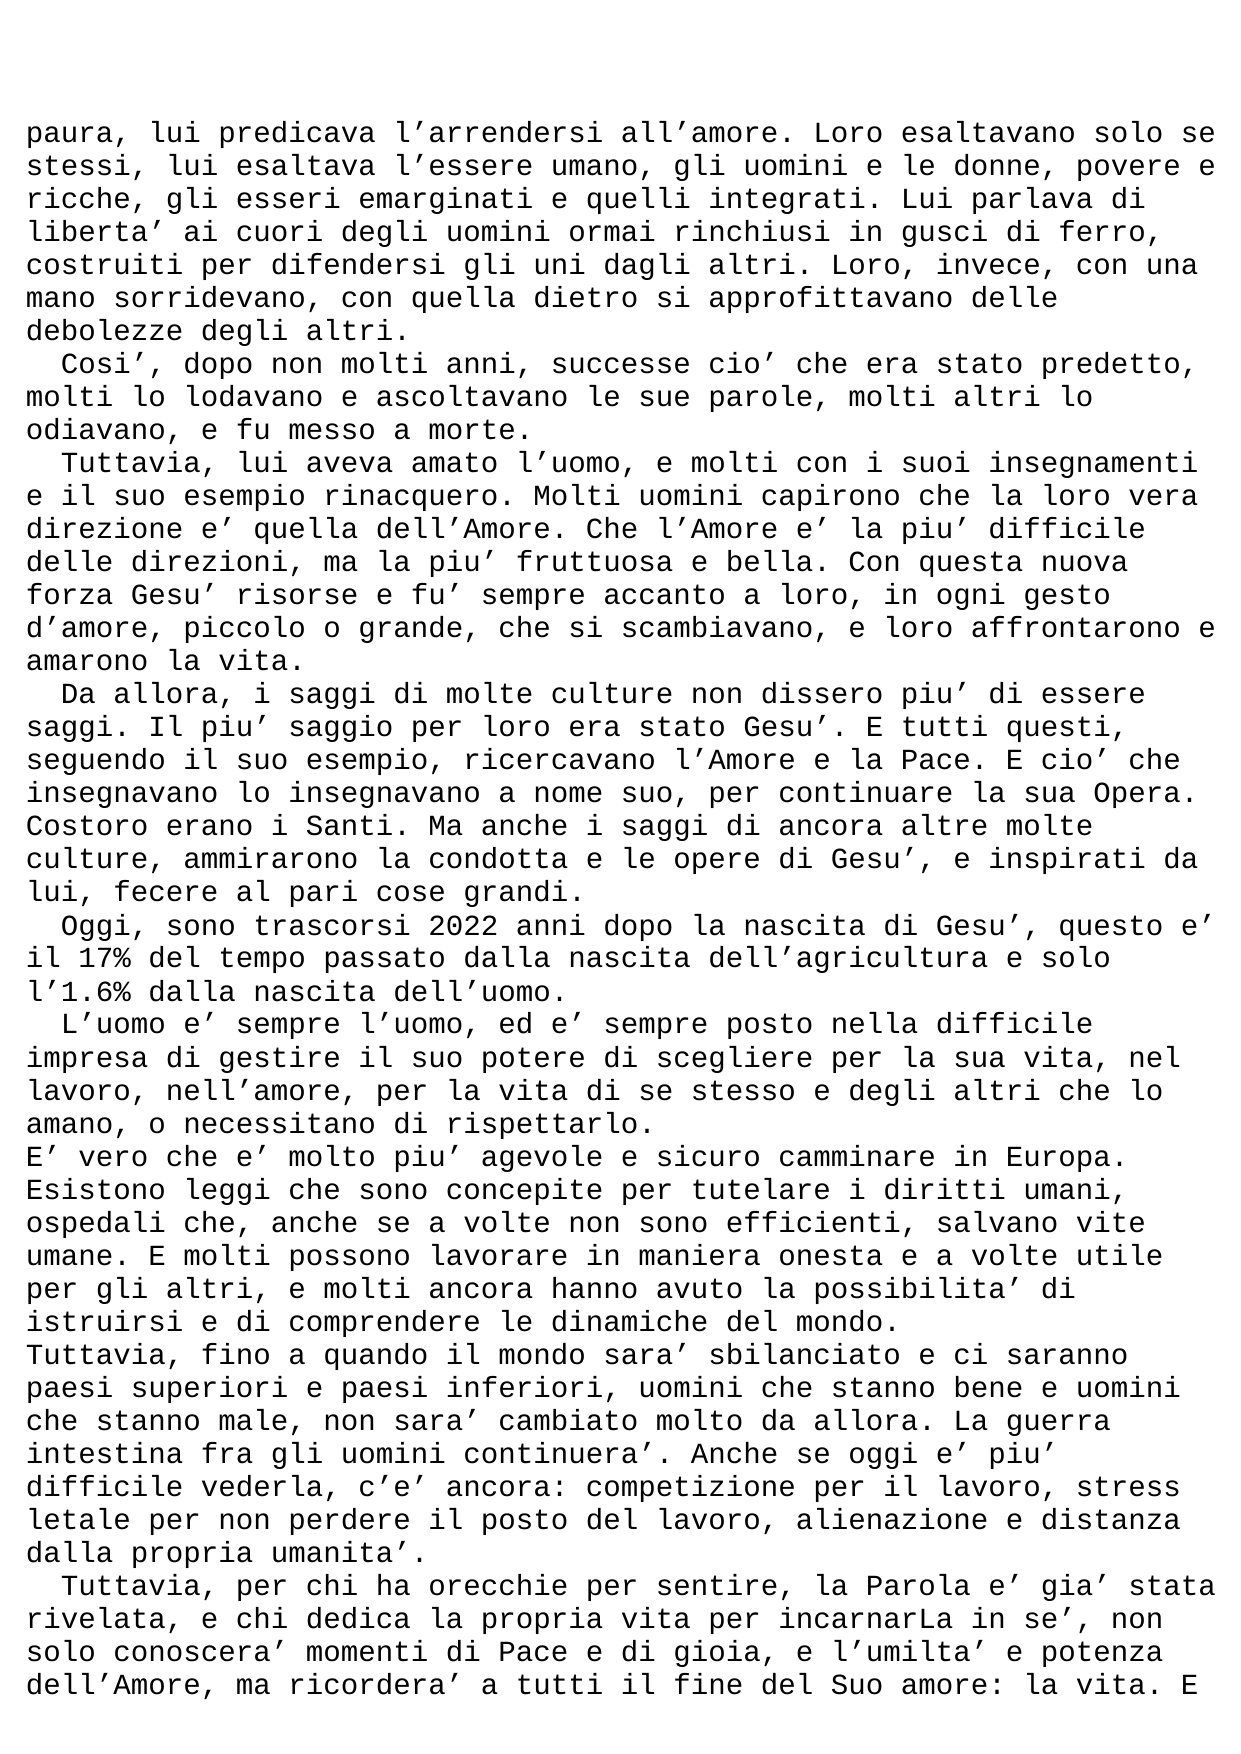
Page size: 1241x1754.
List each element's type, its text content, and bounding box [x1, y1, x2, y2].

text Tuttavia, fino a quando il mondo sara’ sbilanciato e ci saranno paesi superiori e paesi inferiori, uomini che stanno bene e uomini che stanno male, non sara’ cambiato molto da allora. La guerra intestina fra gli uomini continuera’. Anche se oggi e’ piu’ difficile vederla, c’e’ ancora: competizione per il lavoro, stress letale per non perdere il posto del lavoro, alienazione e distanza dalla propria umanita’. [26, 1340, 1225, 1571]
text E’ vero che e’ molto piu’ agevole e sicuro camminare in Europa. Esistono leggi che sono concepite per tutelare i diritti umani, ospedali che, anche se a volte non sono efficienti, salvano vite umane. E molti possono lavorare in maniera onesta e a volte utile per gli altri, e molti ancora hanno avuto la possibilita’ di istruirsi e di comprendere le dinamiche del mondo. [26, 1142, 1225, 1340]
text Cosi’, dopo non molti anni, successe cio’ che era stato predetto, molti lo lodavano e ascoltavano le sue parole, molti altri lo odiavano, e fu messo a morte. [26, 349, 1225, 448]
text Tuttavia, per chi ha orecchie per sentire, la Parola e’ gia’ stata rivelata, e chi dedica la propria vita per incarnarLa in se’, non solo conoscera’ momenti di Pace e di gioia, e l’umilta’ e potenza dell’Amore, ma ricordera’ a tutti il fine del Suo amore: la vita. E [26, 1571, 1225, 1703]
text Da allora, i saggi di molte culture non dissero piu’ di essere saggi. Il piu’ saggio per loro era stato Gesu’. E tutti questi, seguendo il suo esempio, ricercavano l’Amore e la Pace. E cio’ che insegnavano lo insegnavano a nome suo, per continuare la sua Opera. Costoro erano i Santi. Ma anche i saggi di ancora altre molte culture, ammirarono la condotta e le opere di Gesu’, e inspirati da lui, fecere al pari cose grandi. [26, 679, 1225, 911]
text Oggi, sono trascorsi 2022 anni dopo la nascita di Gesu’, questo e’ il 17% del tempo passato dalla nascita dell’agricultura e solo l’1.6% dalla nascita dell’uomo. [26, 911, 1225, 1010]
text Tuttavia, lui aveva amato l’uomo, e molti con i suoi insegnamenti e il suo esempio rinacquero. Molti uomini capirono che la loro vera direzione e’ quella dell’Amore. Che l’Amore e’ la piu’ difficile delle direzioni, ma la piu’ fruttuosa e bella. Con questa nuova forza Gesu’ risorse e fu’ sempre accanto a loro, in ogni gesto d’amore, piccolo o grande, che si scambiavano, e loro affrontarono e amarono la vita. [26, 448, 1225, 679]
text L’uomo e’ sempre l’uomo, ed e’ sempre posto nella difficile impresa di gestire il suo potere di scegliere per la sua vita, nel lavoro, nell’amore, per la vita di se stesso e degli altri che lo amano, o necessitano di rispettarlo. [26, 1010, 1225, 1142]
text paura, lui predicava l’arrendersi all’amore. Loro esaltavano solo se stessi, lui esaltava l’essere umano, gli uomini e le donne, povere e ricche, gli esseri emarginati e quelli integrati. Lui parlava di liberta’ ai cuori degli uomini ormai rinchiusi in gusci di ferro, costruiti per difendersi gli uni dagli altri. Loro, invece, con una mano sorridevano, con quella dietro si approfittavano delle debolezze degli altri. [26, 118, 1225, 349]
